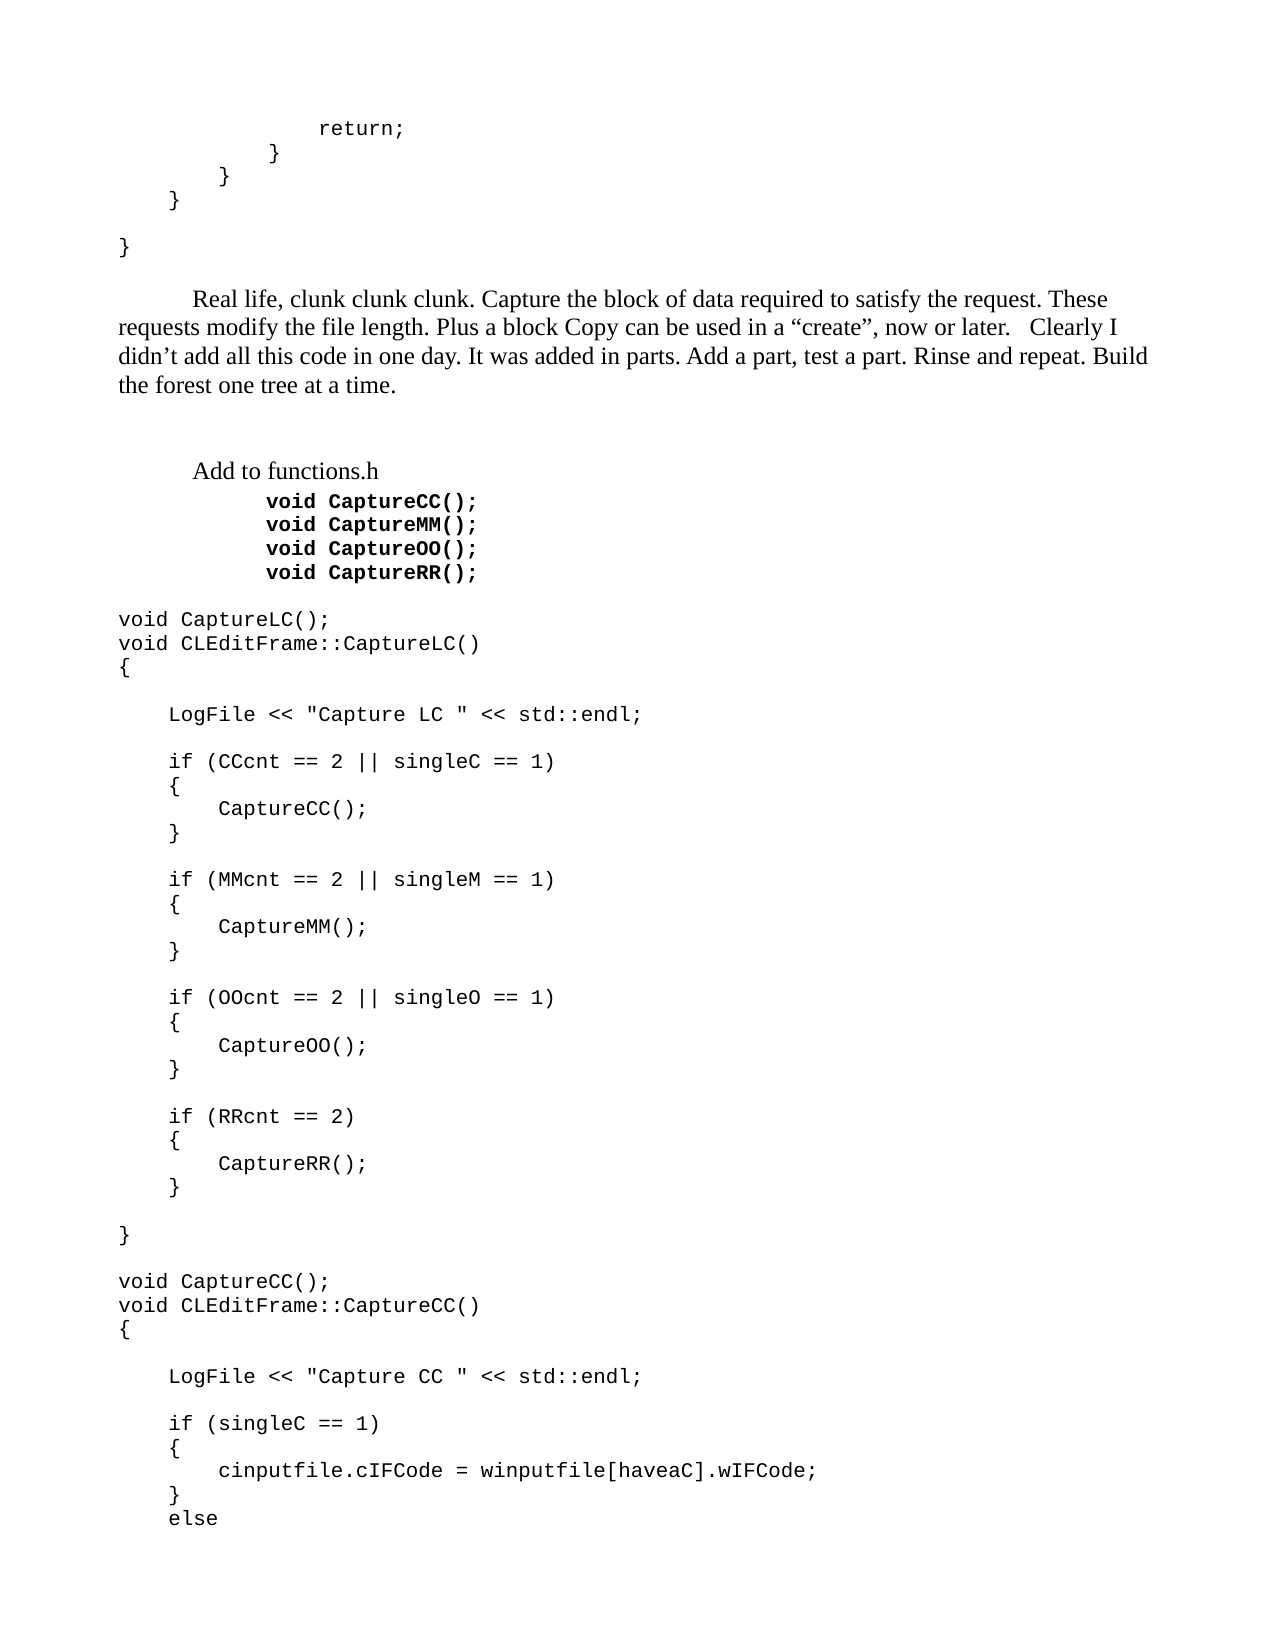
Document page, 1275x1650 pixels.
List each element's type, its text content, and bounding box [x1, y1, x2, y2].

text { [118, 1437, 1157, 1460]
text void CLEditFrame::CaptureCC() [118, 1295, 1157, 1318]
text if (OOcnt == 2 || singleO == 1) [118, 987, 1157, 1011]
text void CaptureOO(); [118, 538, 1157, 562]
text { [118, 1011, 1157, 1035]
text void CLEditFrame::CaptureLC() [118, 633, 1157, 656]
text void CaptureMM(); [118, 514, 1157, 538]
text CaptureOO(); [118, 1035, 1157, 1058]
text } [118, 1177, 1157, 1200]
text } [118, 165, 1157, 189]
text { [118, 656, 1157, 680]
text } [118, 1224, 1157, 1247]
text { [118, 893, 1157, 916]
text LogFile << "Capture LC " << std::endl; [118, 704, 1157, 727]
text cinputfile.cIFCode = winputfile[haveaC].wIFCode; [118, 1460, 1157, 1484]
text Add to functions.h [118, 456, 1157, 485]
text void CaptureRR(); [118, 562, 1157, 585]
text } [118, 142, 1157, 165]
text } [118, 940, 1157, 964]
text LogFile << "Capture CC " << std::endl; [118, 1366, 1157, 1389]
text } [118, 236, 1157, 260]
text } [118, 189, 1157, 213]
text if (singleC == 1) [118, 1413, 1157, 1437]
text { [118, 1318, 1157, 1342]
text { [118, 1129, 1157, 1153]
text } [118, 822, 1157, 846]
text } [118, 1058, 1157, 1082]
text void CaptureCC(); [118, 1271, 1157, 1295]
text void CaptureCC(); [118, 485, 1157, 514]
text Real life, clunk clunk clunk. Capture the block of data required to satisfy the request. These requests modify the file length. Plus a block Copy can be used in a “create”, now or later. Clearly I didn’t add all this code in one day. It was added in parts. Add a part, test a part. Rinse and repeat. Build the forest one tree at a time. [118, 284, 1157, 399]
text if (RRcnt == 2) [118, 1106, 1157, 1129]
text void CaptureLC(); [118, 609, 1157, 633]
text else [118, 1508, 1157, 1531]
text CaptureMM(); [118, 916, 1157, 940]
text return; [118, 118, 1157, 142]
text if (CCcnt == 2 || singleC == 1) [118, 751, 1157, 774]
text } [118, 1484, 1157, 1508]
text CaptureCC(); [118, 798, 1157, 822]
text CaptureRR(); [118, 1153, 1157, 1177]
text if (MMcnt == 2 || singleM == 1) [118, 869, 1157, 893]
text { [118, 774, 1157, 798]
